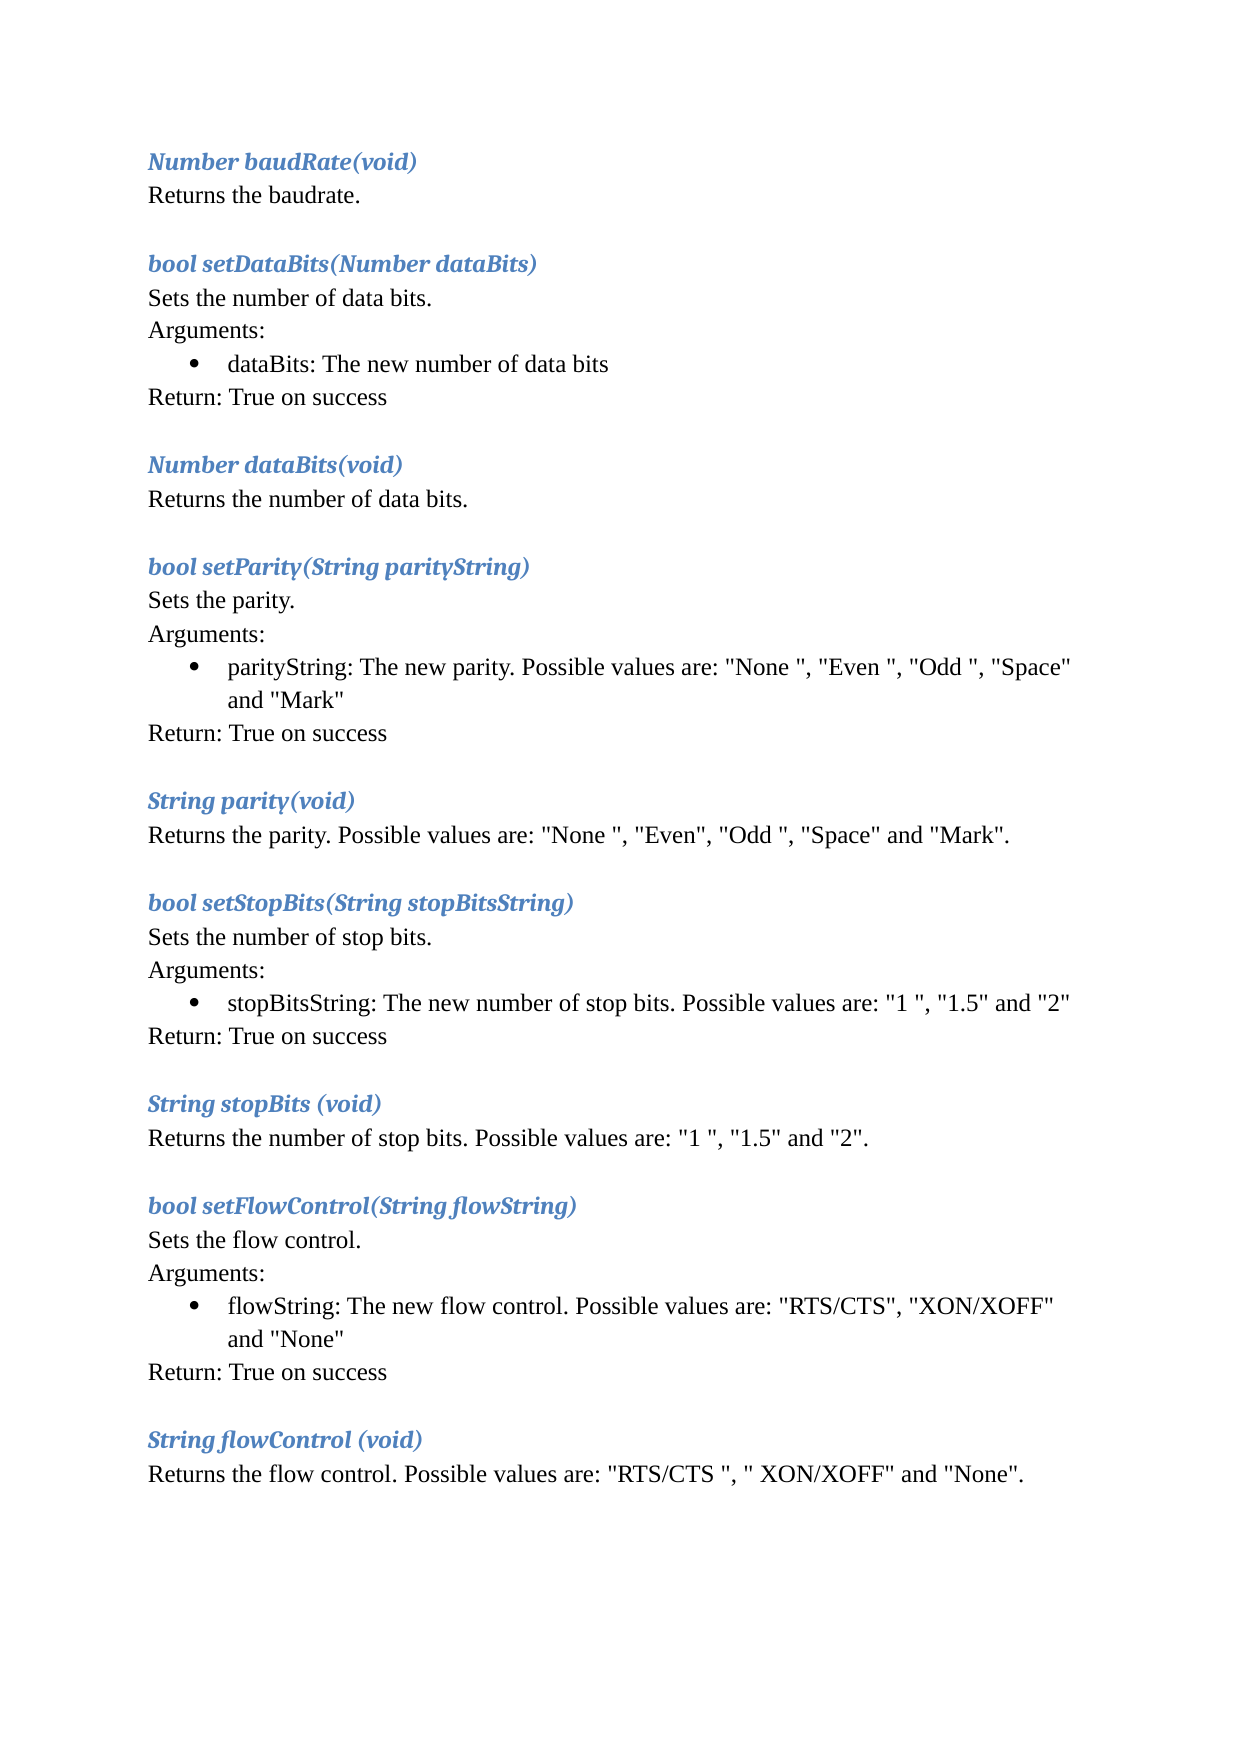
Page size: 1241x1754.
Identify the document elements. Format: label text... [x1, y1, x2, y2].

list parityString: The new parity. Possible values are: "None ", "Even ", "Odd ", "Space" and "Mark" [190, 652, 1093, 713]
text Arguments: [148, 619, 1093, 647]
text Return: True on success [148, 718, 1093, 746]
text Return: True on success [148, 382, 1093, 410]
subtitle Number dataBits(void) [148, 451, 1093, 479]
list flowString: The new flow control. Possible values are: "RTS/CTS", "XON/XOFF" and "None" [190, 1291, 1093, 1352]
text Returns the baudrate. [148, 181, 1093, 209]
text Arguments: [148, 955, 1093, 983]
text Sets the number of data bits. [148, 283, 1093, 311]
subtitle bool setFlowControl(String flowString) [148, 1192, 1093, 1220]
subtitle String parity(void) [148, 787, 1093, 815]
subtitle Number baudRate(void) [148, 148, 1093, 176]
subtitle String flowControl (void) [148, 1426, 1093, 1454]
text Return: True on success [148, 1021, 1093, 1049]
text Sets the number of stop bits. [148, 922, 1093, 950]
text Arguments: [148, 316, 1093, 344]
text Arguments: [148, 1258, 1093, 1286]
list dataBits: The new number of data bits [190, 349, 1093, 377]
text Returns the number of data bits. [148, 484, 1093, 512]
text Sets the parity. [148, 586, 1093, 614]
subtitle bool setStopBits(String stopBitsString) [148, 889, 1093, 917]
subtitle String stopBits (void) [148, 1090, 1093, 1118]
text Returns the parity. Possible values are: "None ", "Even", "Odd ", "Space" and "Mark". [148, 820, 1093, 848]
list stopBitsString: The new number of stop bits. Possible values are: "1 ", "1.5" and "2" [190, 988, 1093, 1016]
text Return: True on success [148, 1357, 1093, 1386]
text Returns the number of stop bits. Possible values are: "1 ", "1.5" and "2". [148, 1123, 1093, 1151]
text Returns the flow control. Possible values are: "RTS/CTS ", " XON/XOFF" and "None". [148, 1459, 1093, 1487]
text Sets the flow control. [148, 1225, 1093, 1253]
subtitle bool setDataBits(Number dataBits) [148, 249, 1093, 278]
subtitle bool setParity(String parityString) [148, 553, 1093, 581]
